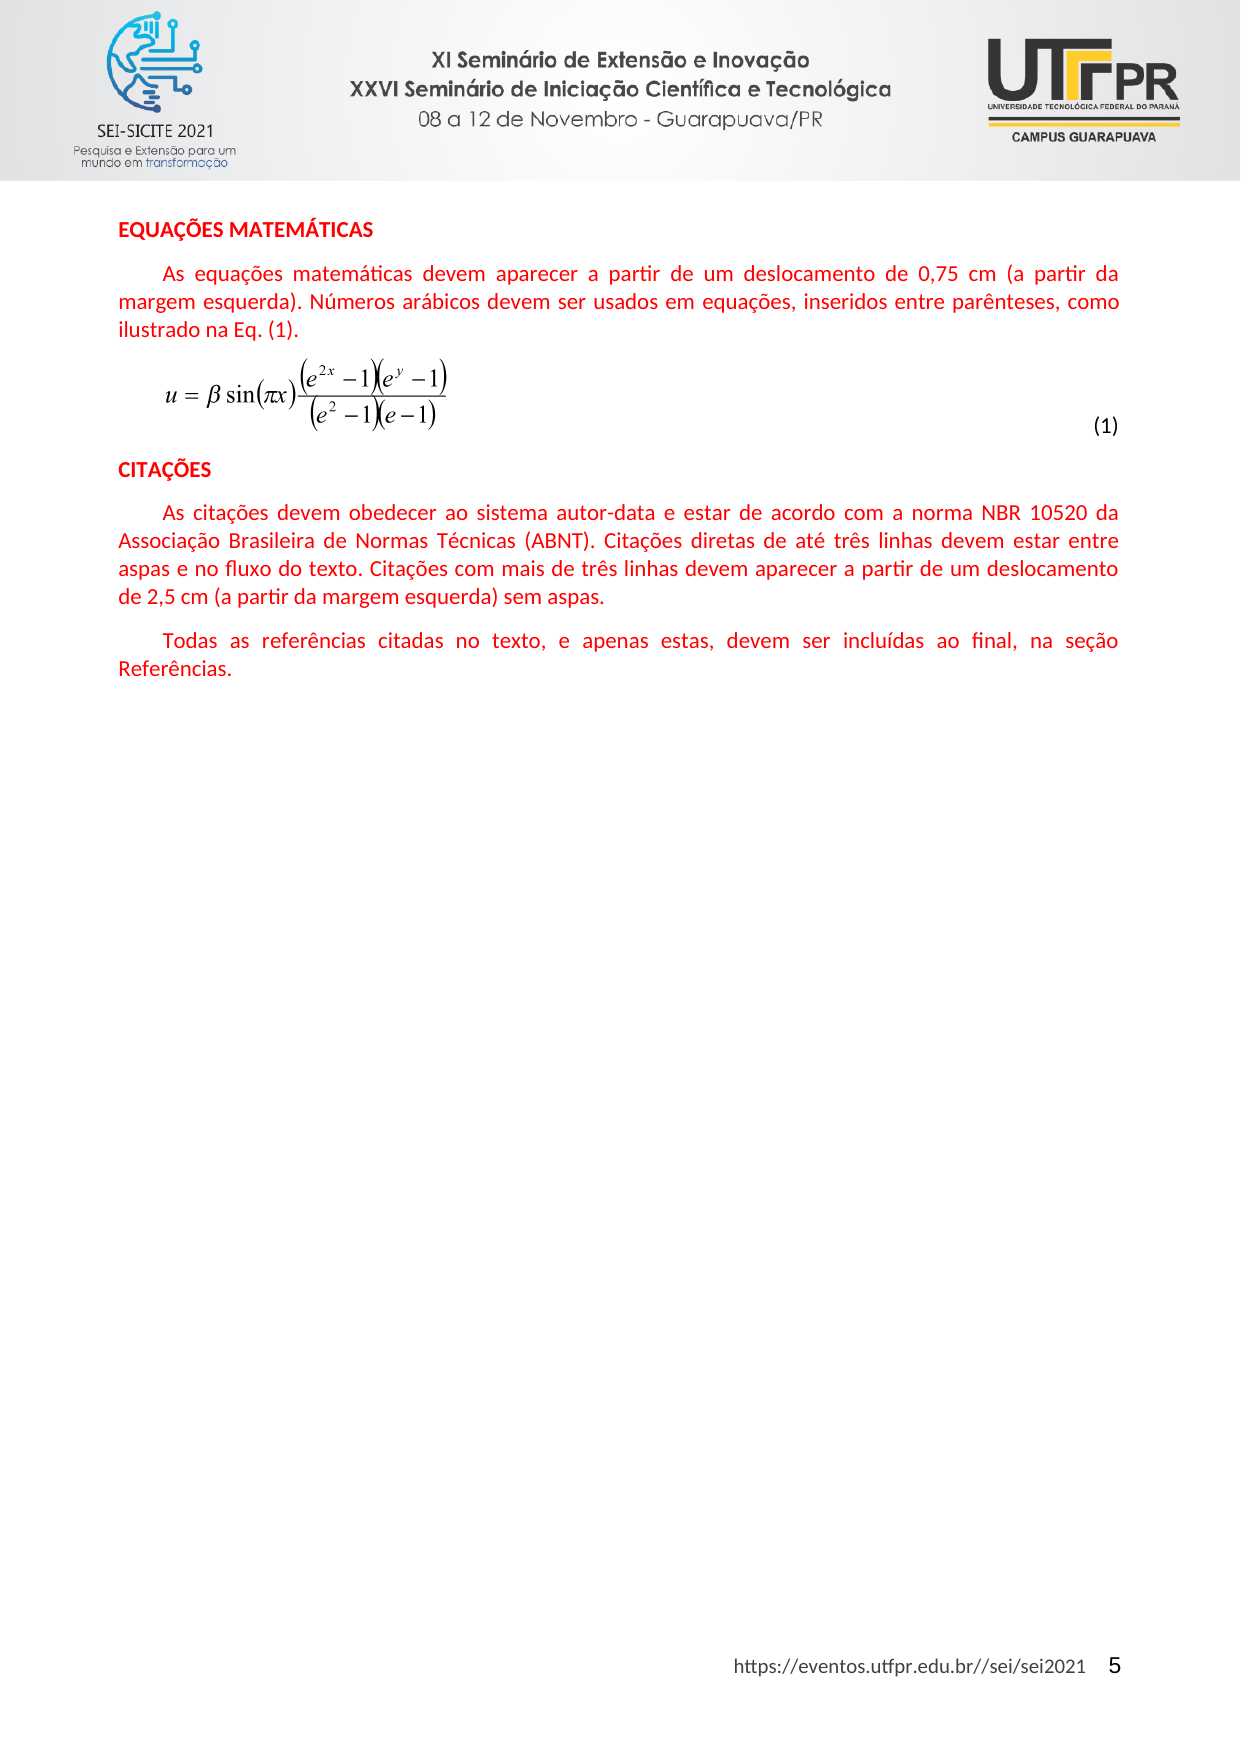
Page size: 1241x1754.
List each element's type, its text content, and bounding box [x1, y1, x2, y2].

picture [162, 358, 451, 434]
picture [0, 0, 1241, 181]
text As equações matemáticas devem aparecer a partir de um deslocamento de 0,75 cm (a partir da margem esquerda). Números arábicos devem ser usados em equações, inseridos entre parênteses, como ilustrado na Eq. (1). [118, 259, 1121, 343]
text As citações devem obedecer ao sistema autor-data e estar de acordo com a norma NBR 10520 da Associação Brasileira de Normas Técnicas (ABNT). Citações diretas de até três linhas devem estar entre aspas e no fluxo do texto. Citações com mais de três linhas devem aparecer a partir de um deslocamento de 2,5 cm (a partir da margem esquerda) sem aspas. [118, 498, 1121, 611]
text Todas as referências citadas no texto, e apenas estas, devem ser incluídas ao final, na seção Referências. [118, 626, 1121, 682]
text (1) [118, 358, 1121, 439]
text CITAÇÕES [118, 455, 1121, 483]
text EQUAÇÕES MATEMÁTICAS [118, 215, 1121, 243]
